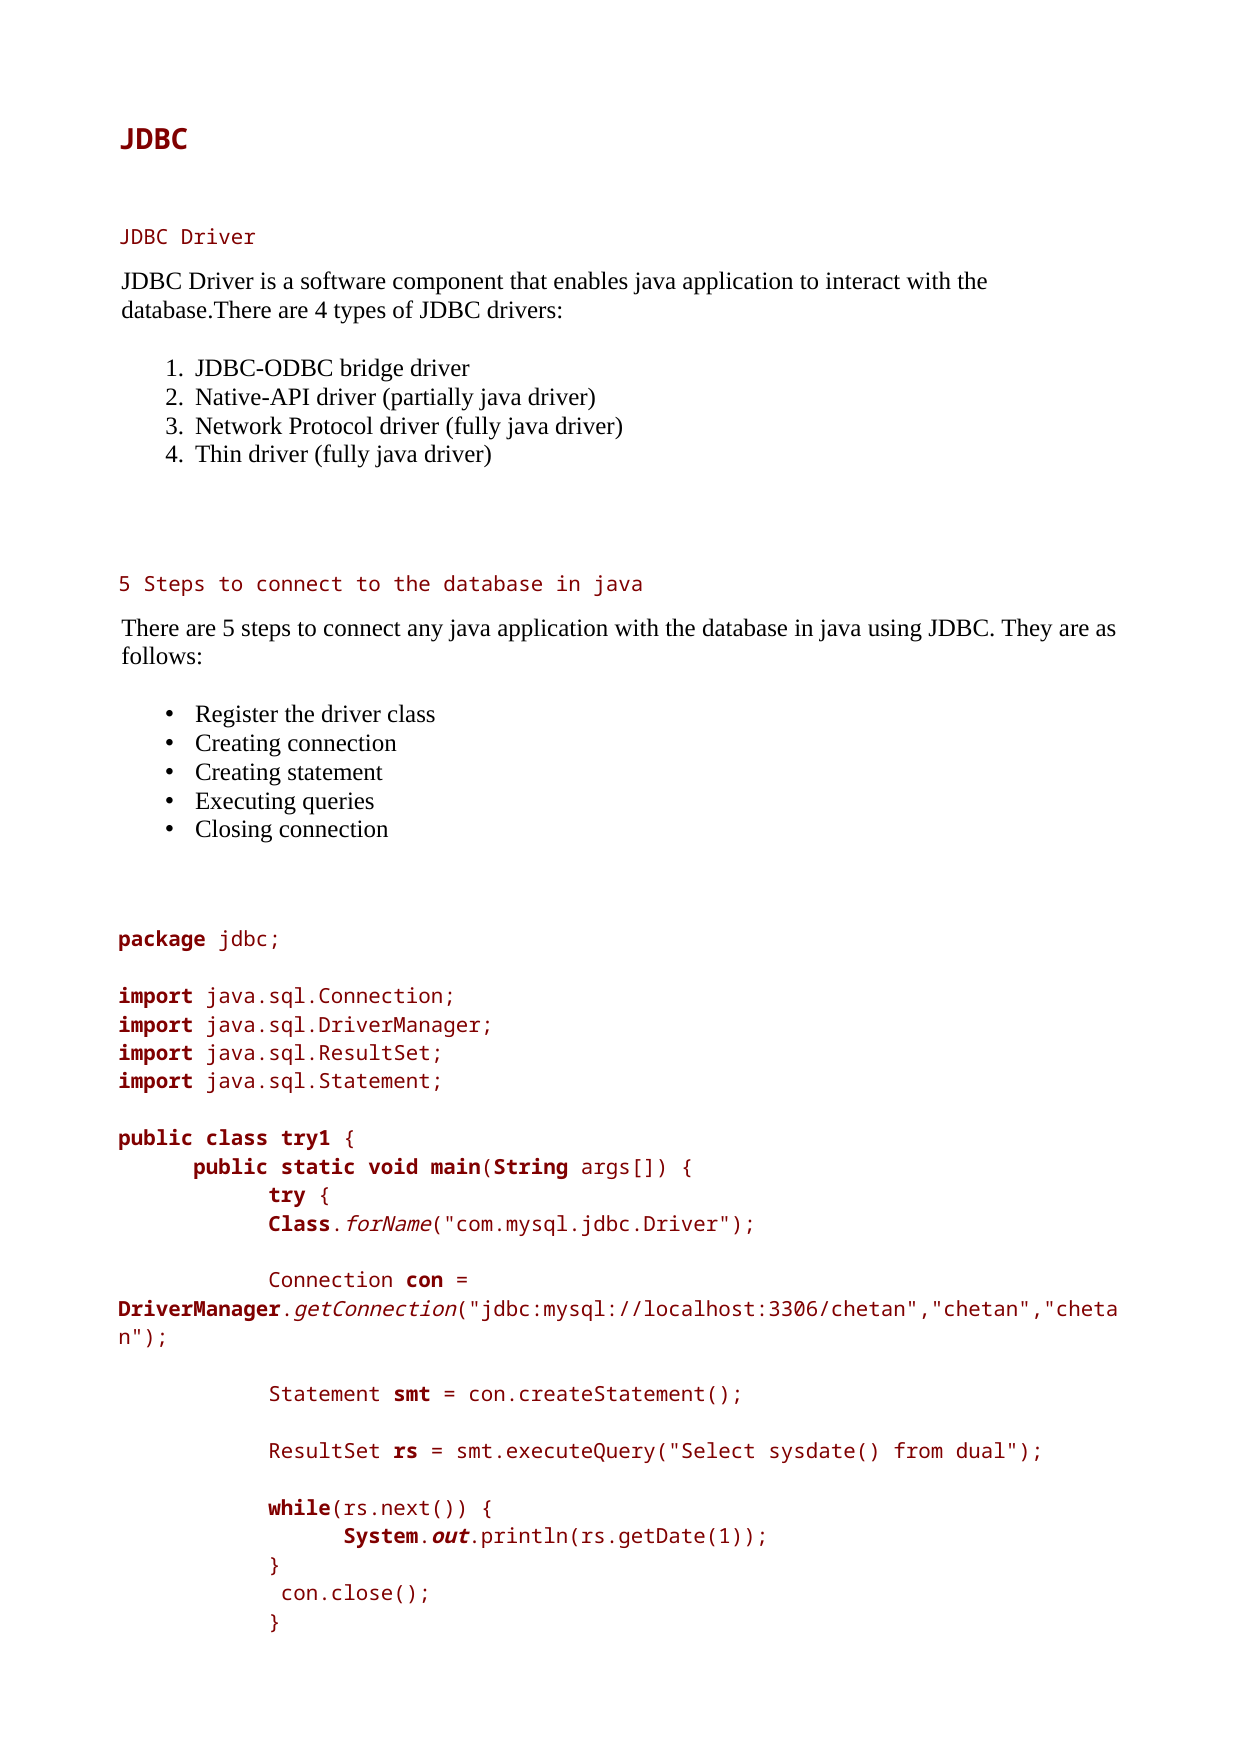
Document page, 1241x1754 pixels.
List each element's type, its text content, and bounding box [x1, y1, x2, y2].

text try { [118, 1180, 1122, 1209]
text import java.sql.Statement; [118, 1067, 1122, 1095]
text con.close(); [118, 1578, 1122, 1607]
text package jdbc; [118, 924, 1122, 953]
text Class.forName("com.mysql.jdbc.Driver"); [118, 1209, 1122, 1237]
table_header There are 5 steps to connect any java application with the database in java using JDBC. They are as follows: Register the driver class Creating connection Creating statement Executing queries Closing connection [118, 610, 1123, 876]
text } [118, 1550, 1122, 1578]
text Statement smt = con.createStatement(); [118, 1379, 1122, 1408]
text import java.sql.DriverManager; [118, 1010, 1122, 1038]
text JDBC [118, 118, 1122, 158]
subtitle 5 Steps to connect to the database in java [118, 569, 1122, 597]
table_header JDBC Driver is a software component that enables java application to interact with the database.There are 4 types of JDBC drivers: JDBC-ODBC bridge driver Native-API driver (partially java driver) Network Protocol driver (fully java driver) Thin driver (fully java driver) [118, 264, 1122, 501]
text import java.sql.ResultSet; [118, 1038, 1122, 1067]
text import java.sql.Connection; [118, 981, 1122, 1010]
text public class try1 { [118, 1123, 1122, 1152]
text System.out.println(rs.getDate(1)); [118, 1522, 1122, 1550]
subtitle JDBC Driver [118, 222, 1122, 251]
text Connection con = DriverManager.getConnection("jdbc:mysql://localhost:3306/chetan","chetan","chetan"); [118, 1266, 1122, 1351]
text } [118, 1607, 1122, 1635]
text public static void main(String args[]) { [118, 1152, 1122, 1180]
text ResultSet rs = smt.executeQuery("Select sysdate() from dual"); [118, 1436, 1122, 1465]
text while(rs.next()) { [118, 1493, 1122, 1522]
